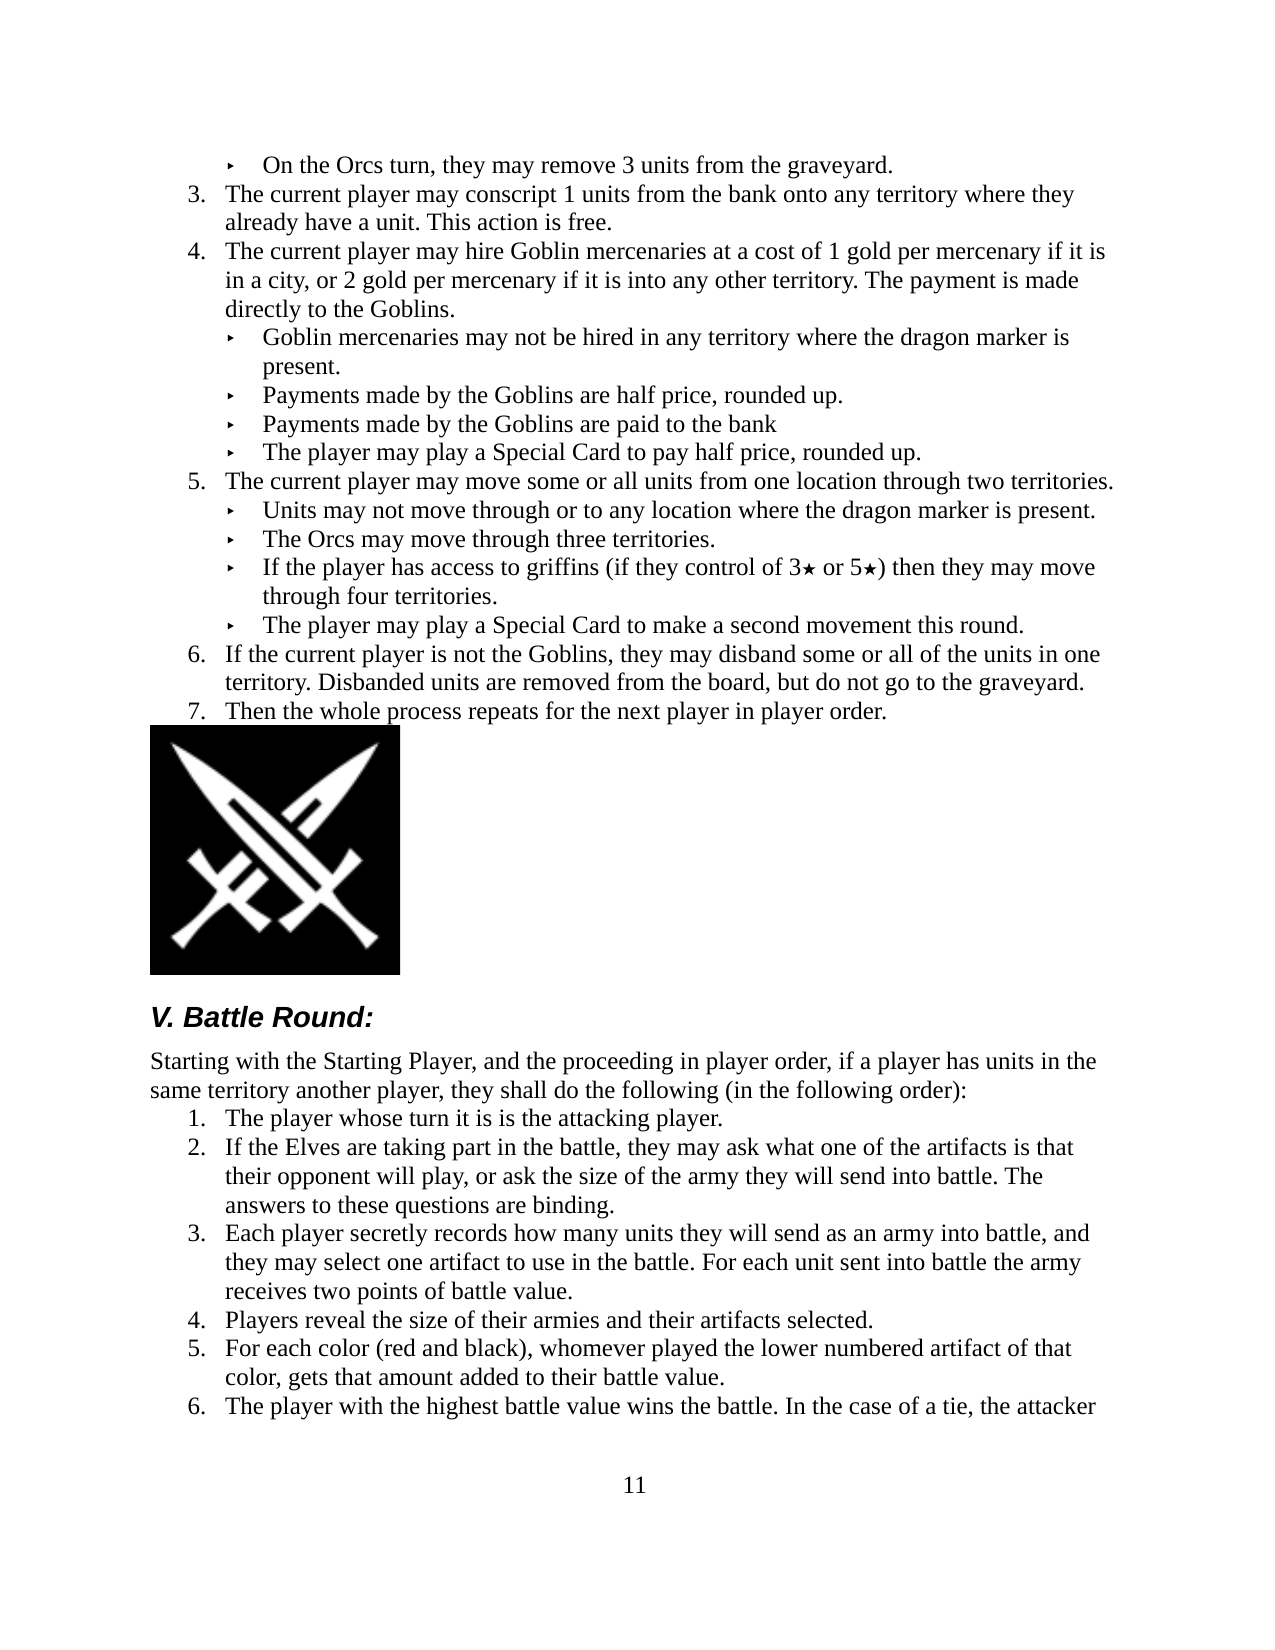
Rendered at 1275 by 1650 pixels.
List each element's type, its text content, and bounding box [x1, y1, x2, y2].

text Starting with the Starting Player, and the proceeding in player order, if a player has units in the same territory another player, they shall do the following (in the following order): [150, 1046, 1125, 1103]
list The current player may move some or all units from one location through two territories. [187, 466, 1125, 495]
list Each player secretly records how many units they will send as an army into battle, and they may select one artifact to use in the battle. For each unit sent into battle the army receives two points of battle value. [187, 1218, 1125, 1305]
list If the Elves are taking part in the battle, they may ask what one of the artifacts is that their opponent will play, or ask the size of the army they will send into battle. The answers to these questions are binding. [187, 1132, 1125, 1218]
picture [150, 725, 400, 975]
list The Orcs may move through three territories. [225, 524, 1125, 552]
list The player with the highest battle value wins the battle. In the case of a tie, the attacker [187, 1391, 1125, 1420]
list Units may not move through or to any location where the dragon marker is present. [225, 495, 1125, 524]
list Players reveal the size of their armies and their artifacts selected. [187, 1305, 1125, 1333]
list The current player may conscript 1 units from the bank onto any territory where they already have a unit. This action is free. [187, 179, 1125, 236]
list If the player has access to griffins (if they control of 3★ or 5★) then they may move through four territories. [225, 552, 1125, 610]
list The player may play a Special Card to make a second movement this round. [225, 610, 1125, 639]
list If the current player is not the Goblins, they may disband some or all of the units in one territory. Disbanded units are removed from the board, but do not go to the graveyard. [187, 639, 1125, 696]
list Then the whole process repeats for the next player in player order. [187, 696, 1125, 725]
list Goblin mercenaries may not be hired in any territory where the dragon marker is present. [225, 322, 1125, 380]
subtitle V. Battle Round: [150, 1000, 1125, 1033]
list Payments made by the Goblins are paid to the bank [225, 409, 1125, 437]
list The player whose turn it is is the attacking player. [187, 1103, 1125, 1132]
list Payments made by the Goblins are half price, rounded up. [225, 380, 1125, 409]
list For each color (red and black), whomever played the lower numbered artifact of that color, gets that amount added to their battle value. [187, 1333, 1125, 1391]
list On the Orcs turn, they may remove 3 units from the graveyard. [225, 150, 1125, 179]
list The player may play a Special Card to pay half price, rounded up. [225, 437, 1125, 466]
list The current player may hire Goblin mercenaries at a cost of 1 gold per mercenary if it is in a city, or 2 gold per mercenary if it is into any other territory. The payment is made directly to the Goblins. [187, 236, 1125, 322]
